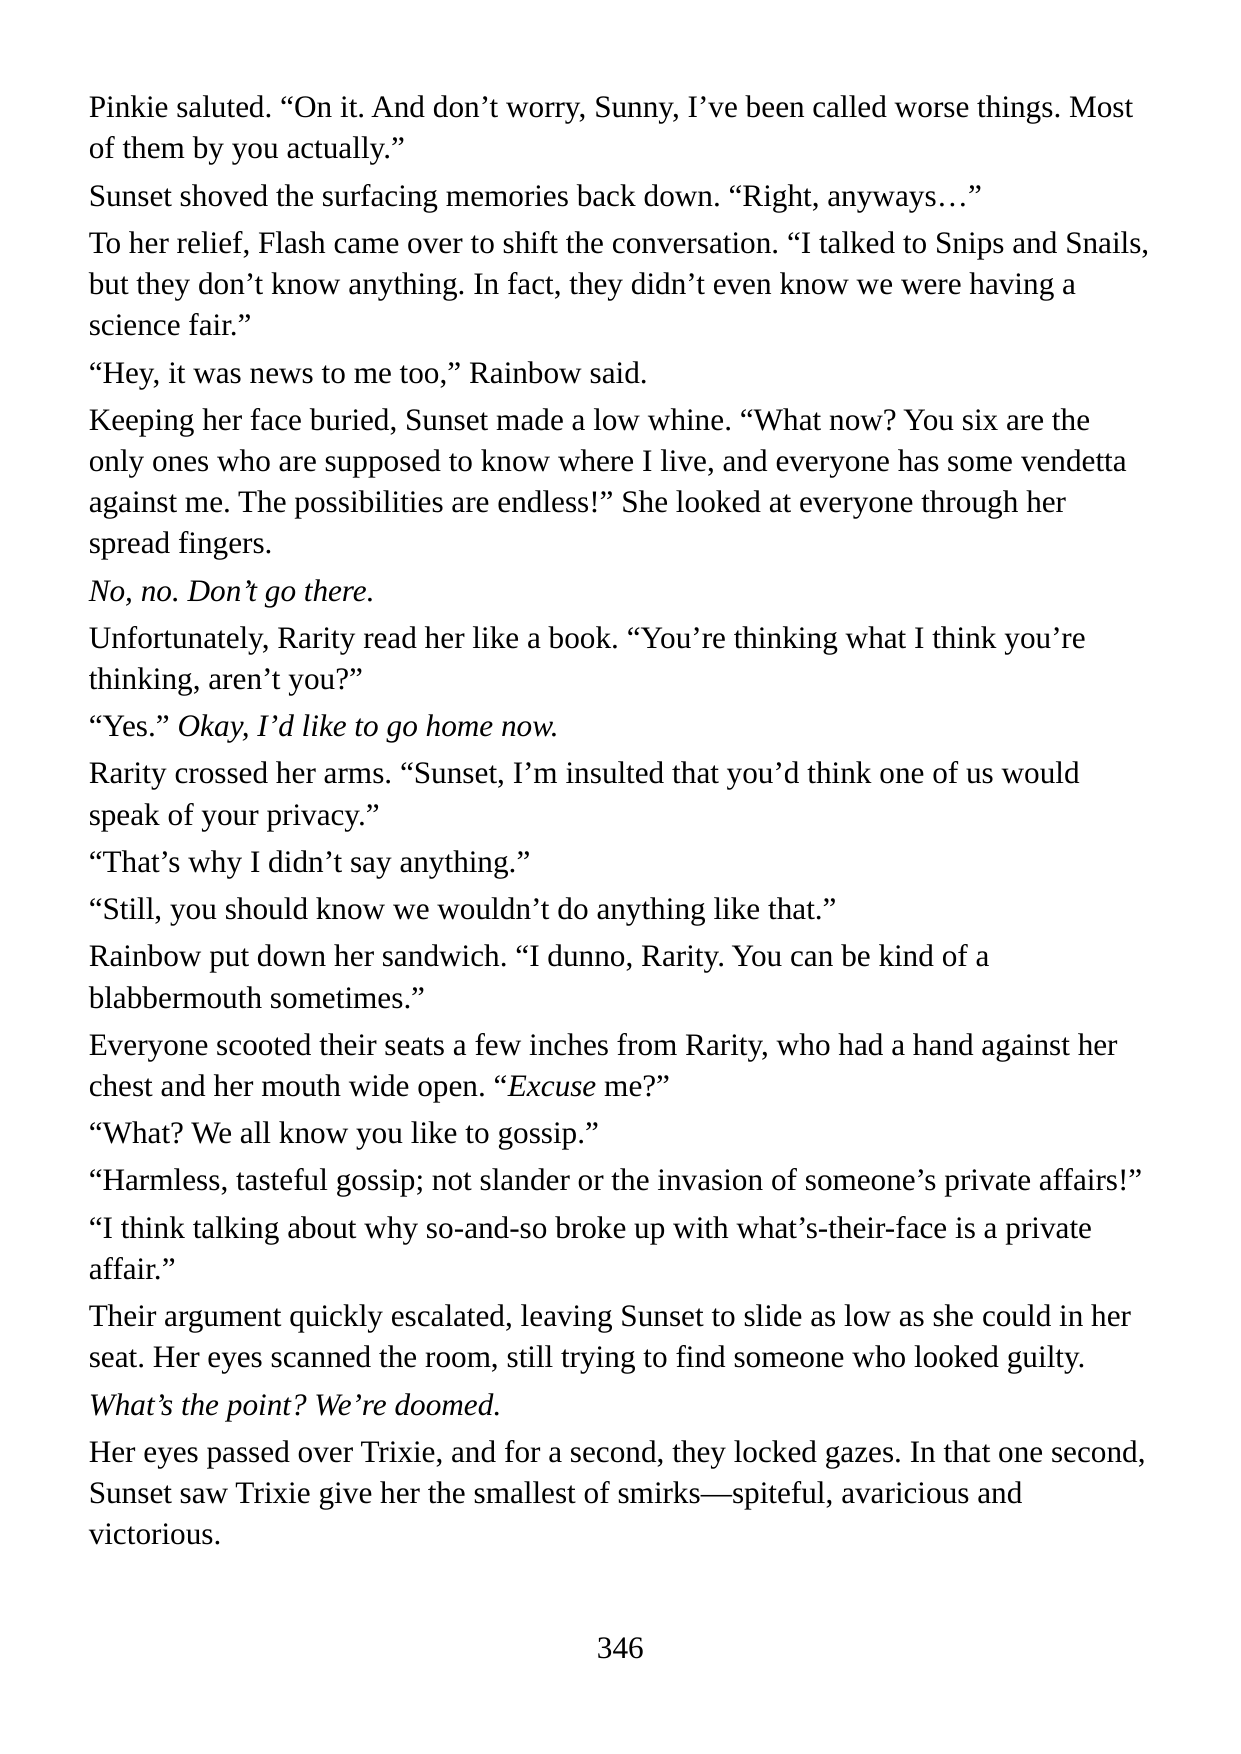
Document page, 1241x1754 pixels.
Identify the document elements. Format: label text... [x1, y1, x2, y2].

text Everyone scooted their seats a few inches from Rarity, who had a hand against her chest and her mouth wide open. “Excuse me?” [88, 1026, 1152, 1103]
text No, no. Don’t go there. [88, 572, 1152, 608]
text Sunset shoved the surfacing memories back down. “Right, anyways…” [88, 177, 1152, 213]
text “Harmless, tasteful gossip; not slander or the invasion of someone’s private affairs!” [88, 1162, 1152, 1198]
text “Yes.” Okay, I’d like to go home now. [88, 708, 1152, 743]
text Her eyes passed over Trixie, and for a second, they locked gazes. In that one second, Sunset saw Trixie give her the smallest of smirks—spiteful, avaricious and victorious. [88, 1433, 1152, 1551]
text “Still, you should know we wouldn’t do anything like that.” [88, 890, 1152, 926]
text To her relief, Flash came over to shift the conversation. “I talked to Snips and Snails, but they don’t know anything. In fact, they didn’t even know we were having a science fair.” [88, 224, 1152, 343]
text Pinkie saluted. “On it. And don’t worry, Sunny, I’ve been called worse things. Most of them by you actually.” [88, 88, 1152, 166]
text “What? We all know you like to gossip.” [88, 1114, 1152, 1150]
text “Hey, it was news to me too,” Rainbow said. [88, 354, 1152, 390]
text “That’s why I didn’t say anything.” [88, 843, 1152, 879]
text Unfortunately, Rarity read her like a book. “You’re thinking what I think you’re thinking, aren’t you?” [88, 619, 1152, 696]
text “I think talking about why so-and-so broke up with what’s-their-face is a private affair.” [88, 1209, 1152, 1286]
text Rainbow put down her sandwich. “I dunno, Rarity. You can be kind of a blabbermouth sometimes.” [88, 938, 1152, 1015]
text Keeping her face buried, Sunset made a low whine. “What now? You six are the only ones who are supposed to know where I live, and everyone has some vendetta against me. The possibilities are endless!” She looked at everyone through her spread fingers. [88, 401, 1152, 561]
text What’s the point? We’re doomed. [88, 1386, 1152, 1422]
text Their argument quickly escalated, leaving Sunset to slide as low as she could in her seat. Her eyes scanned the room, still trying to find someone who looked guilty. [88, 1297, 1152, 1374]
text Rarity crossed her arms. “Sunset, I’m insulted that you’d think one of us would speak of your privacy.” [88, 755, 1152, 832]
